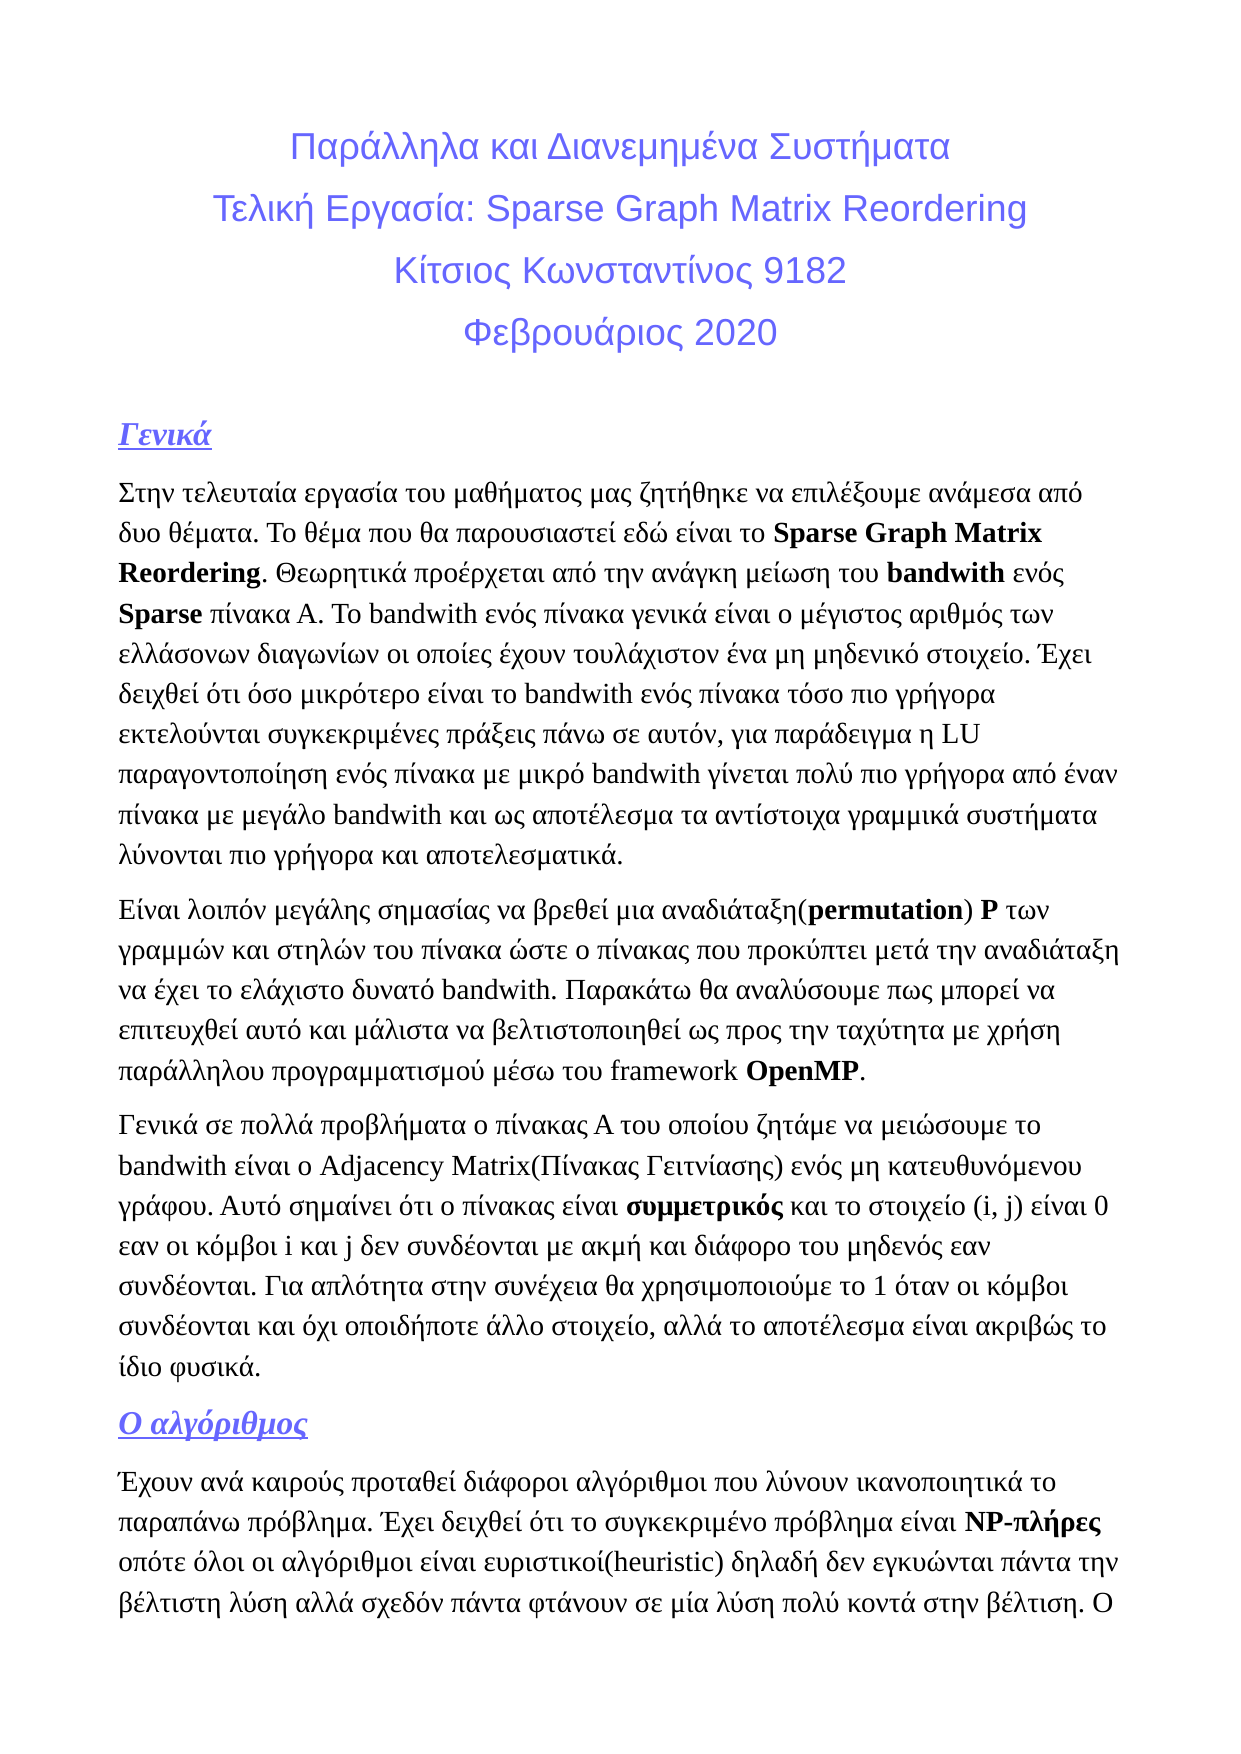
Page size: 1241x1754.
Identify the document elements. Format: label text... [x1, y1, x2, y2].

text Ο αλγόριθμος [118, 1403, 1122, 1442]
text Έχουν ανά καιρούς προταθεί διάφοροι αλγόριθμοι που λύνουν ικανοποιητικά το παραπάνω πρόβλημα. Έχει δειχθεί ότι το συγκεκριμένο πρόβλημα είναι NP-πλήρες οπότε όλοι οι αλγόριθμοι είναι ευριστικοί(heuristic) δηλαδή δεν εγκυώνται πάντα την βέλτιστη λύση αλλά σχεδόν πάντα φτάνουν σε μία λύση πολύ κοντά στην βέλτιση. Ο [118, 1464, 1122, 1618]
text Είναι λοιπόν μεγάλης σημασίας να βρεθεί μια αναδιάταξη(permutation) P των γραμμών και στηλών του πίνακα ώστε ο πίνακας που προκύπτει μετά την αναδιάταξη να έχει το ελάχιστο δυνατό bandwith. Παρακάτω θα αναλύσουμε πως μπορεί να επιτευχθεί αυτό και μάλιστα να βελτιστοποιηθεί ως προς την ταχύτητα με χρήση παράλληλου προγραμματισμού μέσω του framework OpenMP. [118, 892, 1122, 1086]
subtitle Κίτσιος Κωνσταντίνος 9182 [118, 248, 1122, 291]
text Στην τελευταία εργασία του μαθήματος μας ζητήθηκε να επιλέξουμε ανάμεσα από δυο θέματα. Το θέμα που θα παρουσιαστεί εδώ είναι το Sparse Graph Matrix Reordering. Θεωρητικά προέρχεται από την ανάγκη μείωση του bandwith ενός Sparse πίνακα Α. Το bandwith ενός πίνακα γενικά είναι ο μέγιστος αριθμός των ελλάσονων διαγωνίων οι οποίες έχουν τουλάχιστον ένα μη μηδενικό στοιχείο. Έχει δειχθεί ότι όσο μικρότερο είναι το bandwith ενός πίνακα τόσο πιο γρήγορα εκτελούνται συγκεκριμένες πράξεις πάνω σε αυτόν, για παράδειγμα η LU παραγοντοποίηση ενός πίνακα με μικρό bandwith γίνεται πολύ πιο γρήγορα από έναν πίνακα με μεγάλο bandwith και ως αποτέλεσμα τα αντίστοιχα γραμμικά συστήματα λύνονται πιο γρήγορα και αποτελεσματικά. [118, 475, 1122, 871]
subtitle Παράλληλα και Διανεμημένα Συστήματα [118, 124, 1122, 167]
text Γενικά [118, 415, 1122, 453]
subtitle Τελική Εργασία: Sparse Graph Matrix Reordering [118, 186, 1122, 229]
subtitle Φεβρουάριος 2020 [118, 310, 1122, 353]
text Γενικά σε πολλά προβλήματα ο πίνακας Α του οποίου ζητάμε να μειώσουμε το bandwith είναι ο Adjacency Matrix(Πίνακας Γειτνίασης) ενός μη κατευθυνόμενου γράφου. Αυτό σημαίνει ότι ο πίνακας είναι συμμετρικός και το στοιχείο (i, j) είναι 0 εαν οι κόμβοι i και j δεν συνδέονται με ακμή και διάφορο του μηδενός εαν συνδέονται. Για απλότητα στην συνέχεια θα χρησιμοποιούμε το 1 όταν οι κόμβοι συνδέονται και όχι οποιδήποτε άλλο στοιχείο, αλλά το αποτέλεσμα είναι ακριβώς το ίδιο φυσικά. [118, 1107, 1122, 1382]
